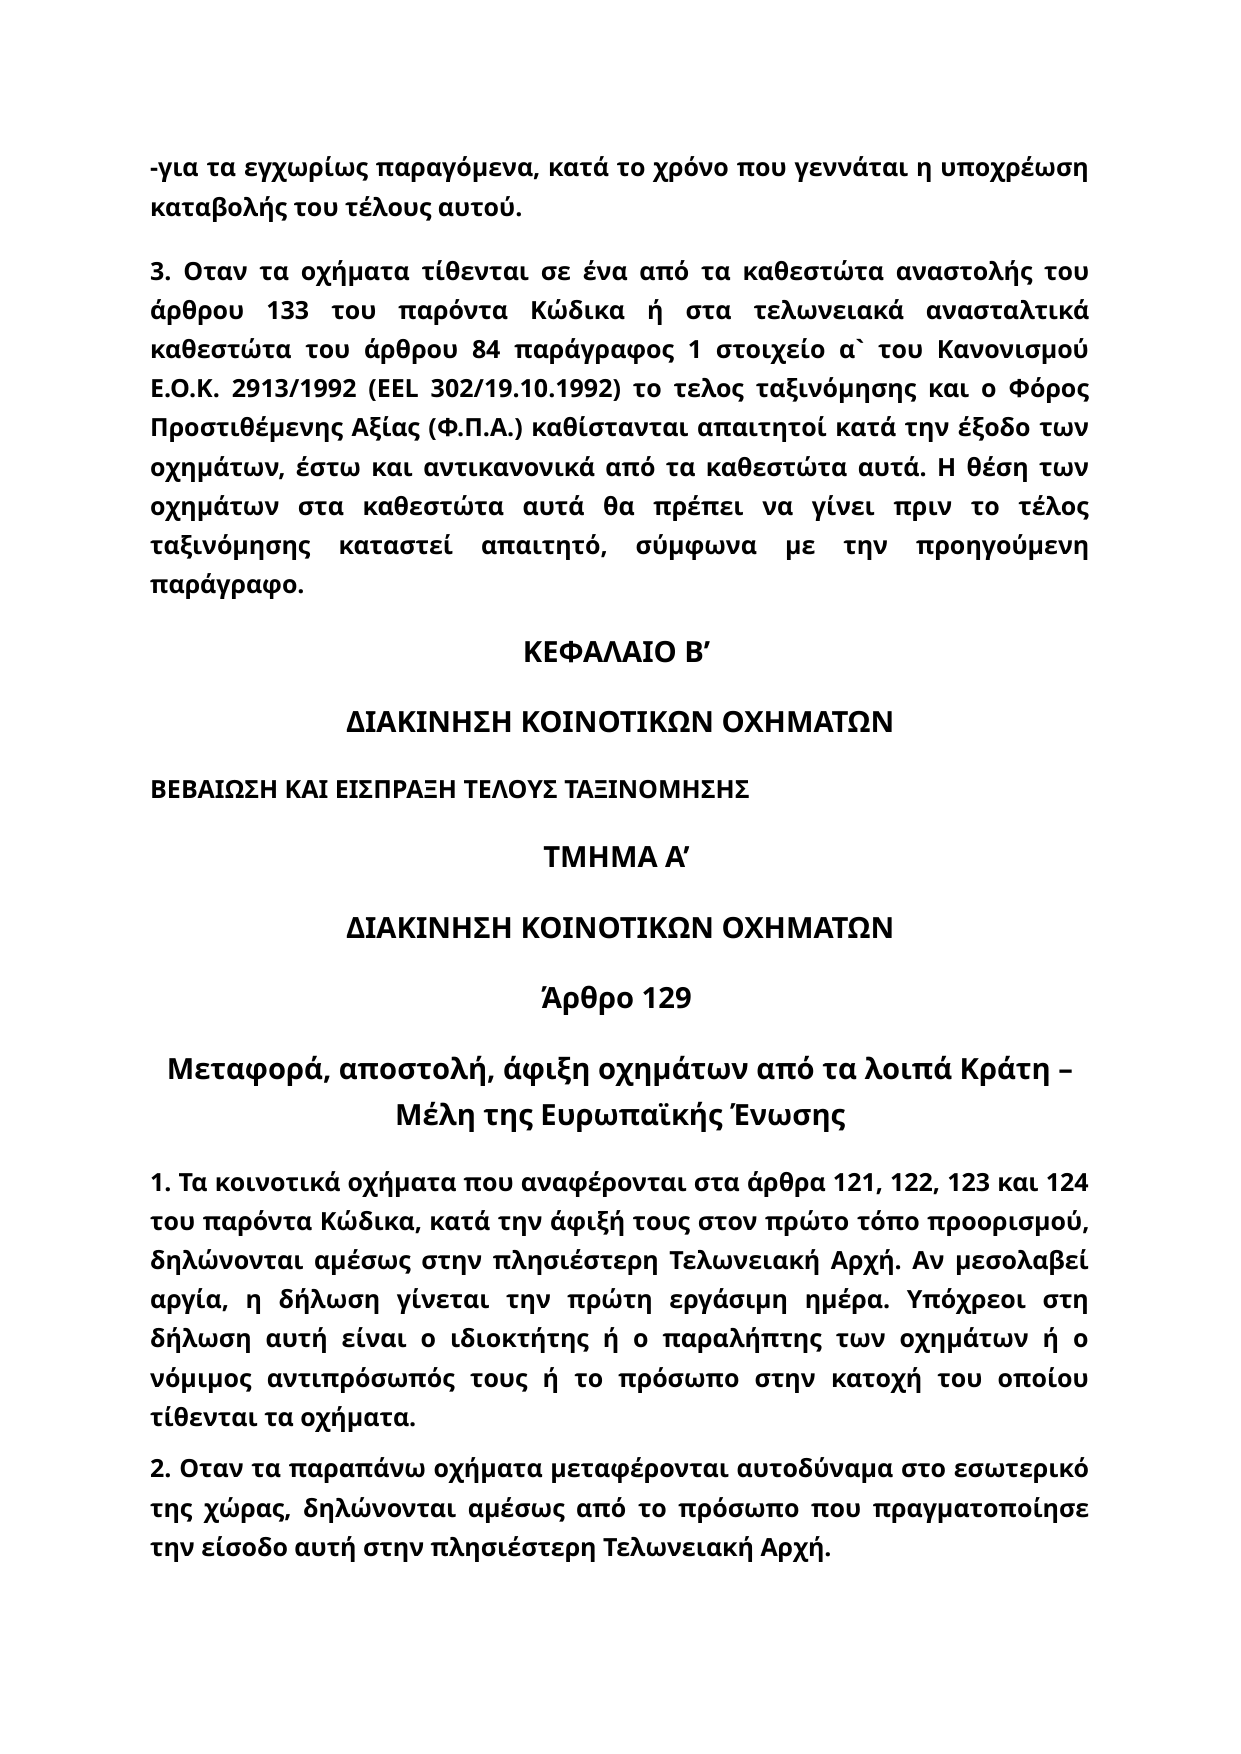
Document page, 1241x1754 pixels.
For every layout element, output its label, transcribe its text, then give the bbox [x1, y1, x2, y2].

subtitle Άρθρο 129 [150, 977, 1090, 1017]
subtitle ΤΜΗΜΑ Α’ [150, 836, 1090, 876]
text 2. Οταν τα παραπάνω οχήματα μεταφέρονται αυτοδύναμα στο εσωτερικό της χώρας, δηλώνονται αμέσως από το πρόσωπο που πραγματοποίησε την είσοδο αυτή στην πλησιέστερη Τελωνειακή Αρχή. [150, 1451, 1090, 1563]
subtitle ΔΙΑΚΙΝΗΣΗ ΚΟΙΝΟΤΙΚΩΝ ΟΧΗΜΑΤΩΝ [150, 907, 1090, 947]
text ΒΕΒΑΙΩΣΗ ΚΑΙ ΕΙΣΠΡΑΞΗ ΤΕΛΟΥΣ ΤΑΞΙΝΟΜΗΣΗΣ [150, 772, 1090, 806]
subtitle Μεταφορά, αποστολή, άφιξη οχημάτων από τα λοιπά Κράτη – Μέλη της Ευρωπαϊκής Ένωσης [150, 1048, 1090, 1133]
subtitle ΔΙΑΚΙΝΗΣΗ ΚΟΙΝΟΤΙΚΩΝ ΟΧΗΜΑΤΩΝ [150, 701, 1090, 741]
text 3. Οταν τα οχήματα τίθενται σε ένα από τα καθεστώτα αναστολής του άρθρου 133 του παρόντα Κώδικα ή στα τελωνειακά ανασταλτικά καθεστώτα του άρθρου 84 παράγραφος 1 στοιχείο α` του Κανονισμού Ε.Ο.Κ. 2913/1992 (ΕΕL 302/19.10.1992) το τελος ταξινόμησης και ο Φόρος Προστιθέμενης Αξίας (Φ.Π.Α.) καθίστανται απαιτητοί κατά την έξοδο των οχημάτων, έστω και αντικανονικά από τα καθεστώτα αυτά. Η θέση των οχημάτων στα καθεστώτα αυτά θα πρέπει να γίνει πριν το τέλος ταξινόμησης καταστεί απαιτητό, σύμφωνα με την προηγούμενη παράγραφο. [150, 253, 1090, 601]
text -για τα εγχωρίως παραγόμενα, κατά το χρόνο που γεννάται η υποχρέωση καταβολής του τέλους αυτού. [150, 150, 1090, 223]
subtitle ΚΕΦΑΛΑΙΟ Β’ [150, 631, 1090, 671]
text 1. Τα κοινοτικά οχήματα που αναφέρονται στα άρθρα 121, 122, 123 και 124 του παρόντα Κώδικα, κατά την άφιξή τους στον πρώτο τόπο προορισμού, δηλώνονται αμέσως στην πλησιέστερη Τελωνειακή Αρχή. Αν μεσολαβεί αργία, η δήλωση γίνεται την πρώτη εργάσιμη ημέρα. Υπόχρεοι στη δήλωση αυτή είναι ο ιδιοκτήτης ή ο παραλήπτης των οχημάτων ή ο νόμιμος αντιπρόσωπός τους ή το πρόσωπο στην κατοχή του οποίου τίθενται τα οχήματα. [150, 1164, 1090, 1433]
